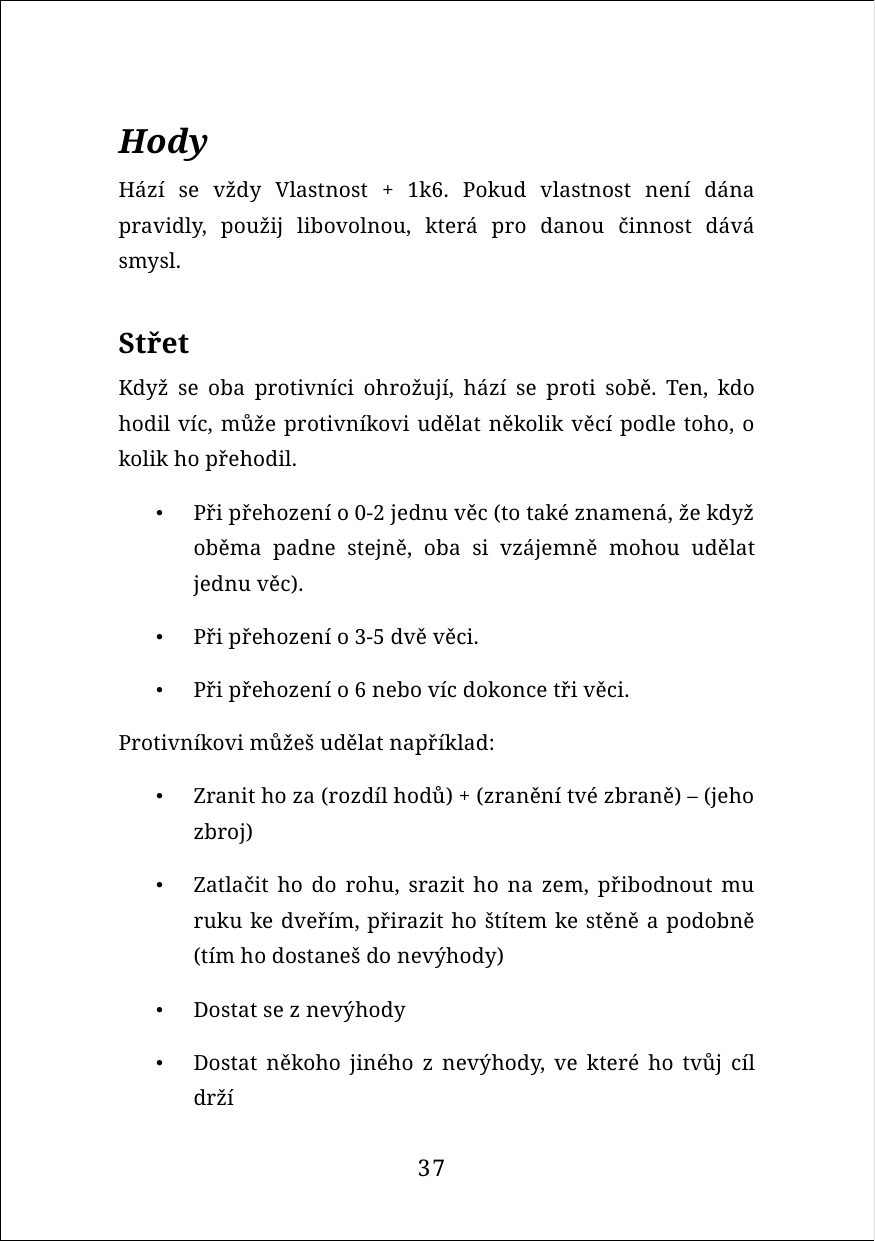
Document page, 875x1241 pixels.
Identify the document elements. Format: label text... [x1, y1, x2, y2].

list Zatlačit ho do rohu, srazit ho na zem, přibodnout mu ruku ke dveřím, přirazit ho štítem ke stěně a podobně (tím ho dostaneš do nevýhody) [156, 870, 756, 970]
list Dostat se z nevýhody [156, 995, 756, 1023]
list Zranit ho za (rozdíl hodů) + (zranění tvé zbraně) – (jeho zbroj) [156, 782, 756, 846]
subtitle Střet [118, 323, 756, 362]
text Hází se vždy Vlastnost + 1k6. Pokud vlastnost není dána pravidly, použij libovolnou, která pro danou činnost dává smysl. [118, 175, 756, 275]
list Při přehození o 3-5 dvě věci. [156, 622, 756, 650]
list Při přehození o 6 nebo víc dokonce tři věci. [156, 675, 756, 704]
text Protivníkovi můžeš udělat například: [118, 728, 756, 757]
list Dostat někoho jiného z nevýhody, ve které ho tvůj cíl drží [156, 1048, 756, 1112]
subtitle Hody [118, 118, 756, 164]
text Když se oba protivníci ohrožují, hází se proti sobě. Ten, kdo hodil víc, může protivníkovi udělat několik věcí podle toho, o kolik ho přehodil. [118, 373, 756, 473]
list Při přehození o 0-2 jednu věc (to také znamená, že když oběma padne stejně, oba si vzájemně mohou udělat jednu věc). [156, 498, 756, 597]
